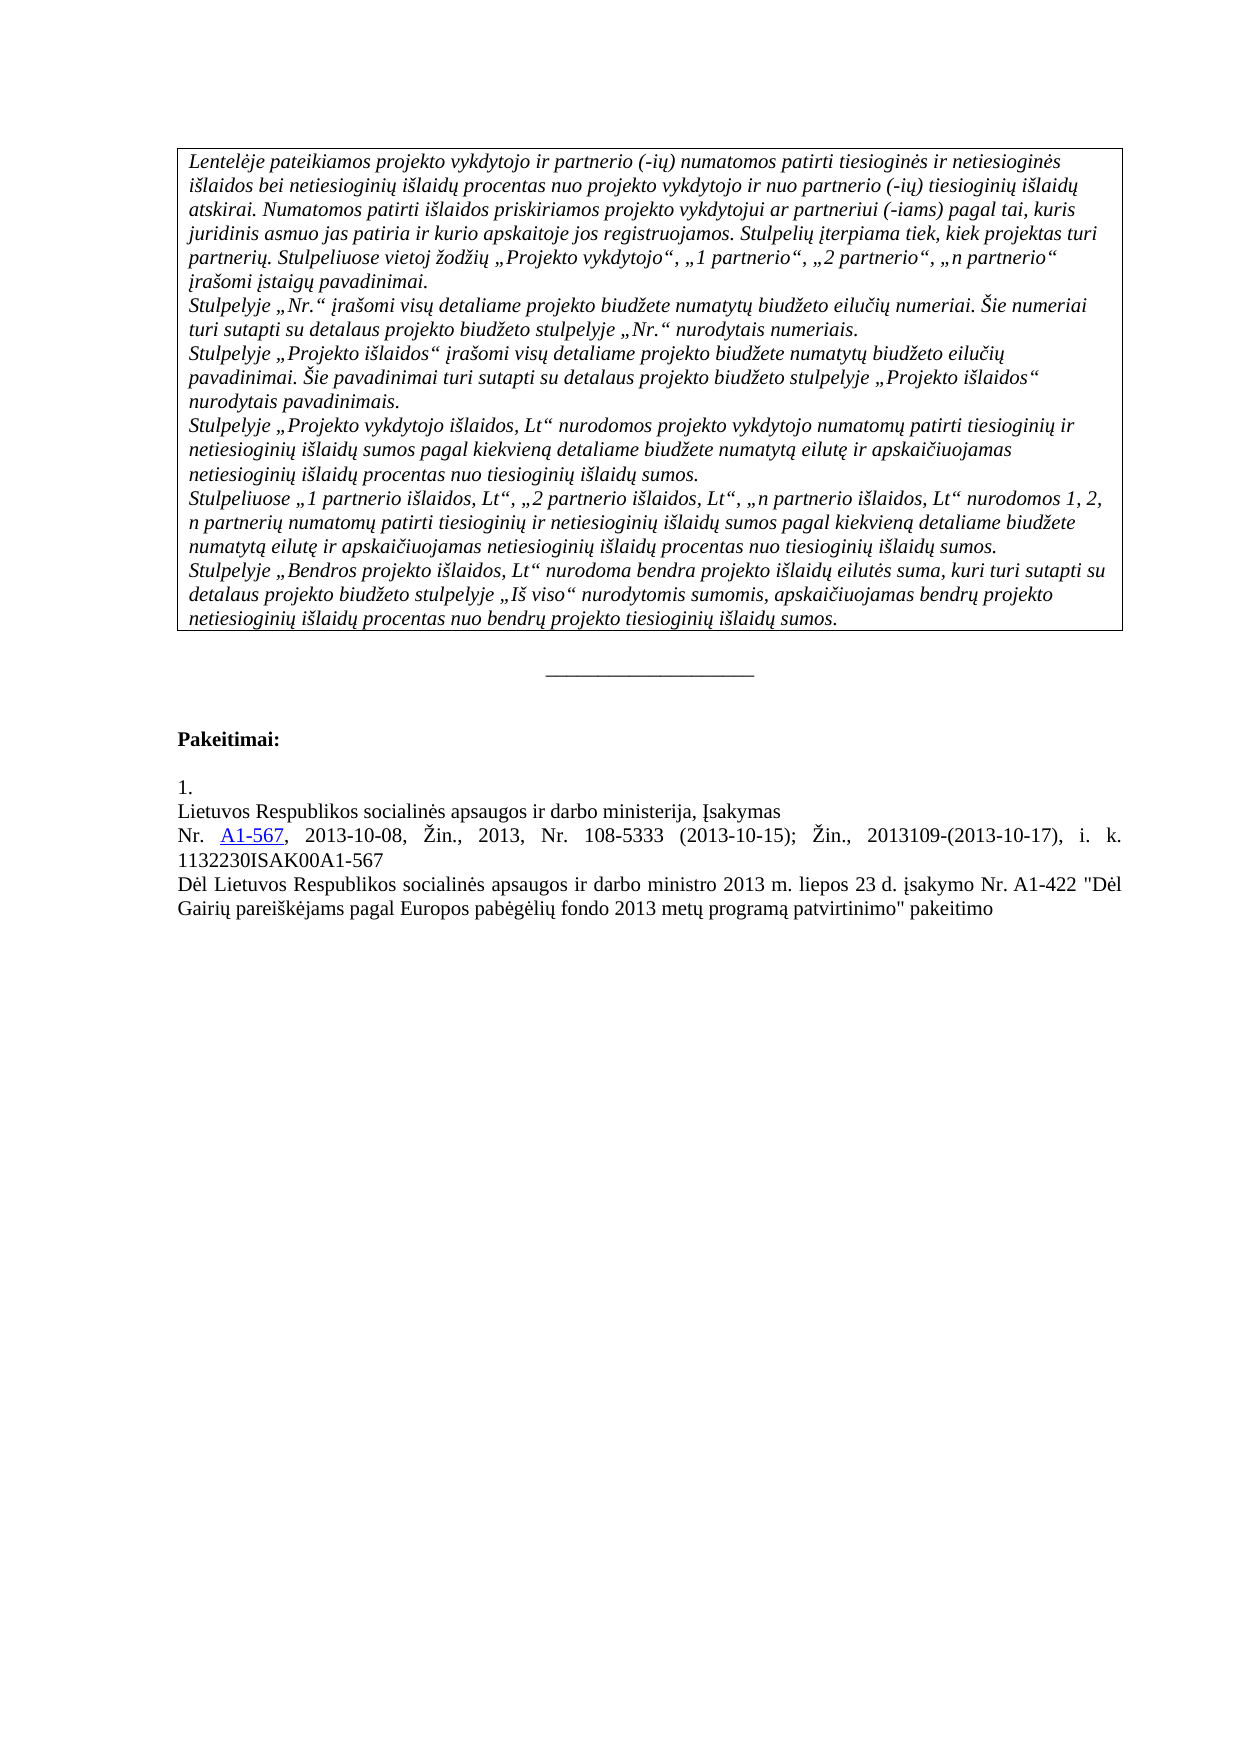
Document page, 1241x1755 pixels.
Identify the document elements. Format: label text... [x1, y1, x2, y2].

text Pakeitimai: [177, 727, 1122, 751]
text 1. [177, 775, 1122, 799]
table_header Lentelėje pateikiamos projekto vykdytojo ir partnerio (-ių) numatomos patirti tiesioginės ir netiesioginės išlaidos bei netiesioginių išlaidų procentas nuo projekto vykdytojo ir nuo partnerio (-ių) tiesioginių išlaidų atskirai. Numatomos patirti išlaidos priskiriamos projekto vykdytojui ar partneriui (-iams) pagal tai, kuris juridinis asmuo jas patiria ir kurio apskaitoje jos registruojamos. Stulpelių įterpiama tiek, kiek projektas turi partnerių. Stulpeliuose vietoj žodžių „Projekto vykdytojo“, „1 partnerio“, „2 partnerio“, „n partnerio“ įrašomi įstaigų pavadinimai. Stulpelyje „Nr.“ įrašomi visų detaliame projekto biudžete numatytų biudžeto eilučių numeriai. Šie numeriai turi sutapti su detalaus projekto biudžeto stulpelyje „Nr.“ nurodytais numeriais. Stulpelyje „Projekto išlaidos“ įrašomi visų detaliame projekto biudžete numatytų biudžeto eilučių pavadinimai. Šie pavadinimai turi sutapti su detalaus projekto biudžeto stulpelyje „Projekto išlaidos“ nurodytais pavadinimais. Stulpelyje „Projekto vykdytojo išlaidos, Lt“ nurodomos projekto vykdytojo numatomų patirti tiesioginių ir netiesioginių išlaidų sumos pagal kiekvieną detaliame biudžete numatytą eilutę ir apskaičiuojamas netiesioginių išlaidų procentas nuo tiesioginių išlaidų sumos. Stulpeliuose „1 partnerio išlaidos, Lt“, „2 partnerio išlaidos, Lt“, „n partnerio išlaidos, Lt“ nurodomos 1, 2, n partnerių numatomų patirti tiesioginių ir netiesioginių išlaidų sumos pagal kiekvieną detaliame biudžete numatytą eilutę ir apskaičiuojamas netiesioginių išlaidų procentas nuo tiesioginių išlaidų sumos. Stulpelyje „Bendros projekto išlaidos, Lt“ nurodoma bendra projekto išlaidų eilutės suma, kuri turi sutapti su detalaus projekto biudžeto stulpelyje „Iš viso“ nurodytomis sumomis, apskaičiuojamas bendrų projekto netiesioginių išlaidų procentas nuo bendrų projekto tiesioginių išlaidų sumos. [178, 149, 1122, 630]
text Dėl Lietuvos Respublikos socialinės apsaugos ir darbo ministro 2013 m. liepos 23 d. įsakymo Nr. A1-422 "Dėl Gairių pareiškėjams pagal Europos pabėgėlių fondo 2013 metų programą patvirtinimo" pakeitimo [177, 872, 1122, 920]
text Nr. A1-567, 2013-10-08, Žin., 2013, Nr. 108-5333 (2013-10-15); Žin., 2013109-(2013-10-17), i. k. 1132230ISAK00A1-567 [177, 823, 1122, 872]
text ____________________ [177, 655, 1122, 679]
text Lietuvos Respublikos socialinės apsaugos ir darbo ministerija, Įsakymas [177, 799, 1122, 823]
